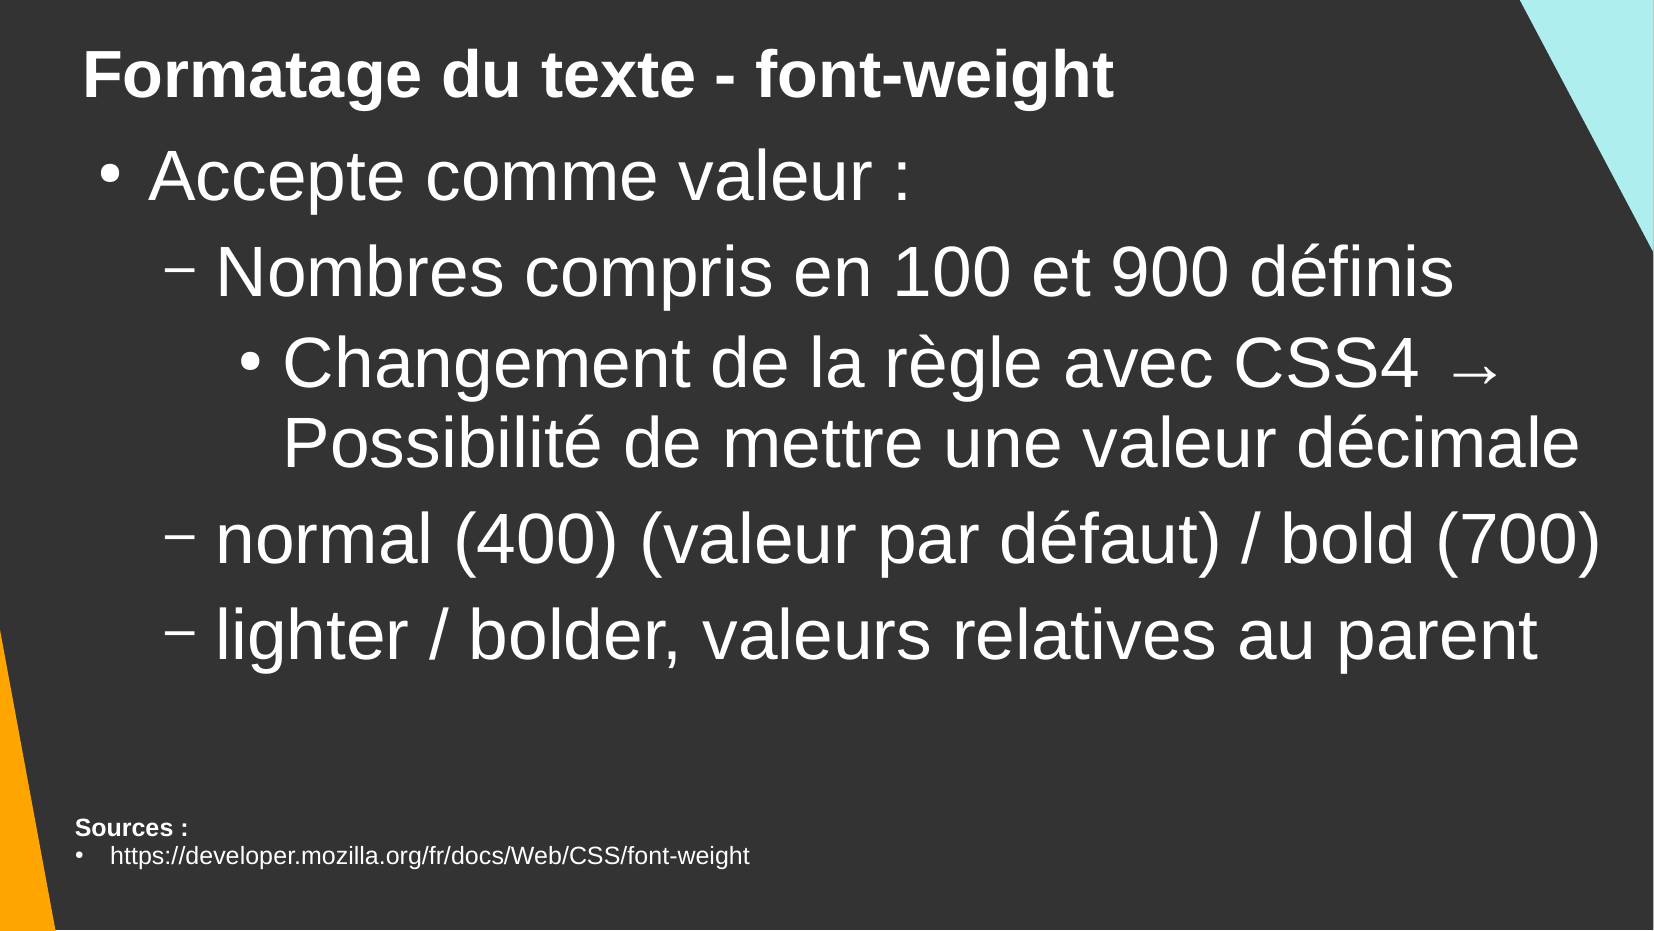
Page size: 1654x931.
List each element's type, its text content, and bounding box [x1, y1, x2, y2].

text_box [1519, 0, 1654, 254]
text_box [0, 629, 56, 931]
list Accepte comme valeur : Nombres compris en 100 et 900 définis Changement de la règle avec CSS4 → Possibilité de mettre une valeur décimale normal (400) (valeur par défaut) / bold (700) lighter / bolder, valeurs relatives au parent [80, 135, 1605, 691]
text_box Sources : https://developer.mozilla.org/fr/docs/Web/CSS/font-weight [60, 806, 1546, 931]
title Formatage du texte - font-weight [82, 37, 1571, 114]
